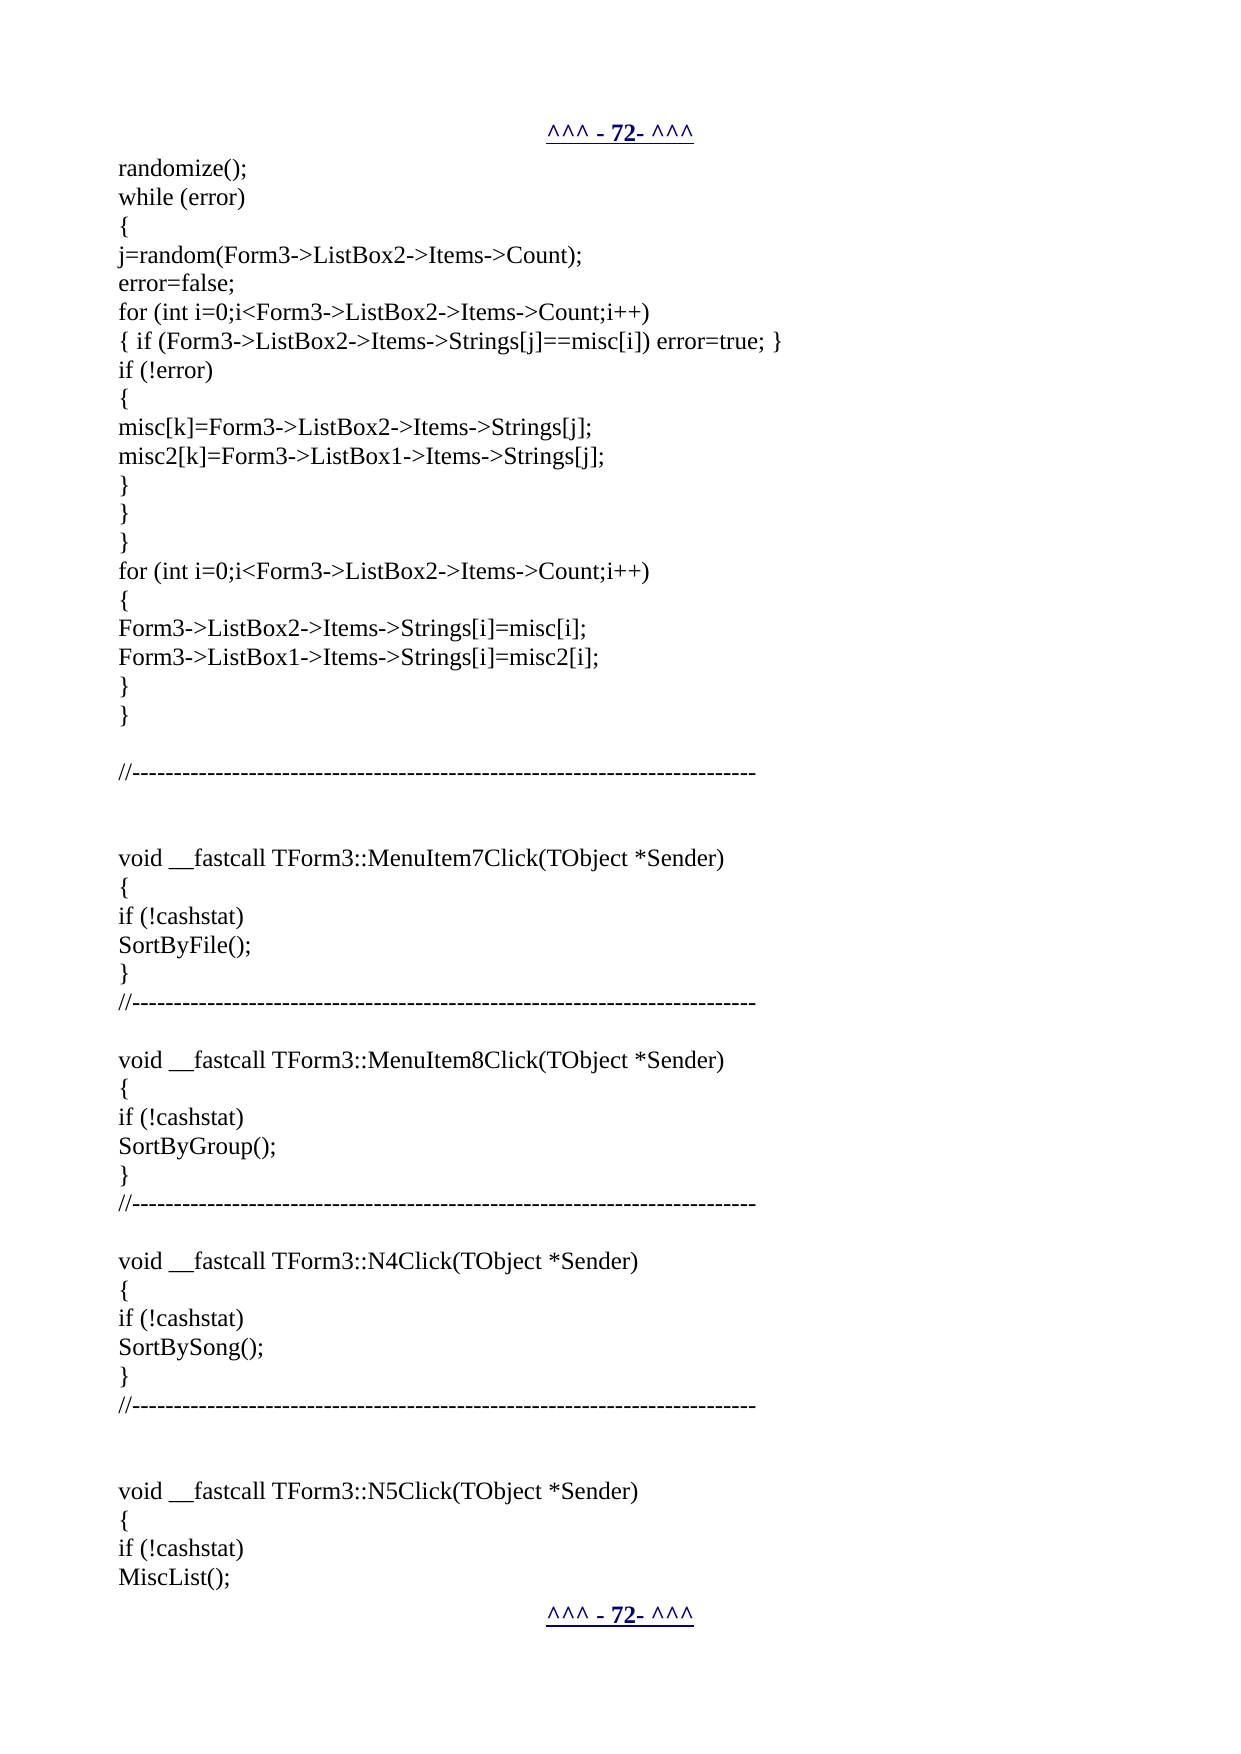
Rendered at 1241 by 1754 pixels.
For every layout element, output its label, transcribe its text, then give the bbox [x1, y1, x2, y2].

text } [118, 527, 1122, 556]
text misc2[k]=Form3->ListBox1->Items->Strings[j]; [118, 441, 1122, 470]
text void __fastcall TForm3::N4Click(TObject *Sender) [118, 1246, 1122, 1275]
text while (error) [118, 182, 1122, 211]
text if (!error) [118, 355, 1122, 383]
text misc[k]=Form3->ListBox2->Items->Strings[j]; [118, 412, 1122, 441]
text Form3->ListBox1->Items->Strings[i]=misc2[i]; [118, 642, 1122, 671]
text error=false; [118, 268, 1122, 297]
text for (int i=0;i<Form3->ListBox2->Items->Count;i++) [118, 556, 1122, 585]
text void __fastcall TForm3::MenuItem7Click(TObject *Sender) [118, 843, 1122, 872]
text if (!cashstat) [118, 1533, 1122, 1562]
text { [118, 1275, 1122, 1303]
text { if (Form3->ListBox2->Items->Strings[j]==misc[i]) error=true; } [118, 326, 1122, 355]
text if (!cashstat) [118, 1102, 1122, 1131]
text { [118, 211, 1122, 240]
text void __fastcall TForm3::N5Click(TObject *Sender) [118, 1476, 1122, 1505]
text void __fastcall TForm3::MenuItem8Click(TObject *Sender) [118, 1045, 1122, 1073]
text } [118, 671, 1122, 700]
text j=random(Form3->ListBox2->Items->Count); [118, 240, 1122, 268]
text //--------------------------------------------------------------------------- [118, 757, 1122, 786]
text { [118, 383, 1122, 412]
text //--------------------------------------------------------------------------- [118, 1390, 1122, 1418]
text { [118, 1505, 1122, 1533]
text SortBySong(); [118, 1332, 1122, 1361]
text } [118, 498, 1122, 527]
text if (!cashstat) [118, 901, 1122, 930]
text } [118, 470, 1122, 498]
text for (int i=0;i<Form3->ListBox2->Items->Count;i++) [118, 297, 1122, 326]
text } [118, 958, 1122, 987]
text MiscList(); [118, 1562, 1122, 1591]
text } [118, 1361, 1122, 1390]
text { [118, 1073, 1122, 1102]
text if (!cashstat) [118, 1303, 1122, 1332]
text //--------------------------------------------------------------------------- [118, 1188, 1122, 1217]
text } [118, 1160, 1122, 1188]
text SortByFile(); [118, 930, 1122, 958]
text randomize(); [118, 153, 1122, 182]
text } [118, 700, 1122, 728]
text //--------------------------------------------------------------------------- [118, 987, 1122, 1016]
text { [118, 585, 1122, 613]
text SortByGroup(); [118, 1131, 1122, 1160]
text { [118, 872, 1122, 901]
text Form3->ListBox2->Items->Strings[i]=misc[i]; [118, 613, 1122, 642]
